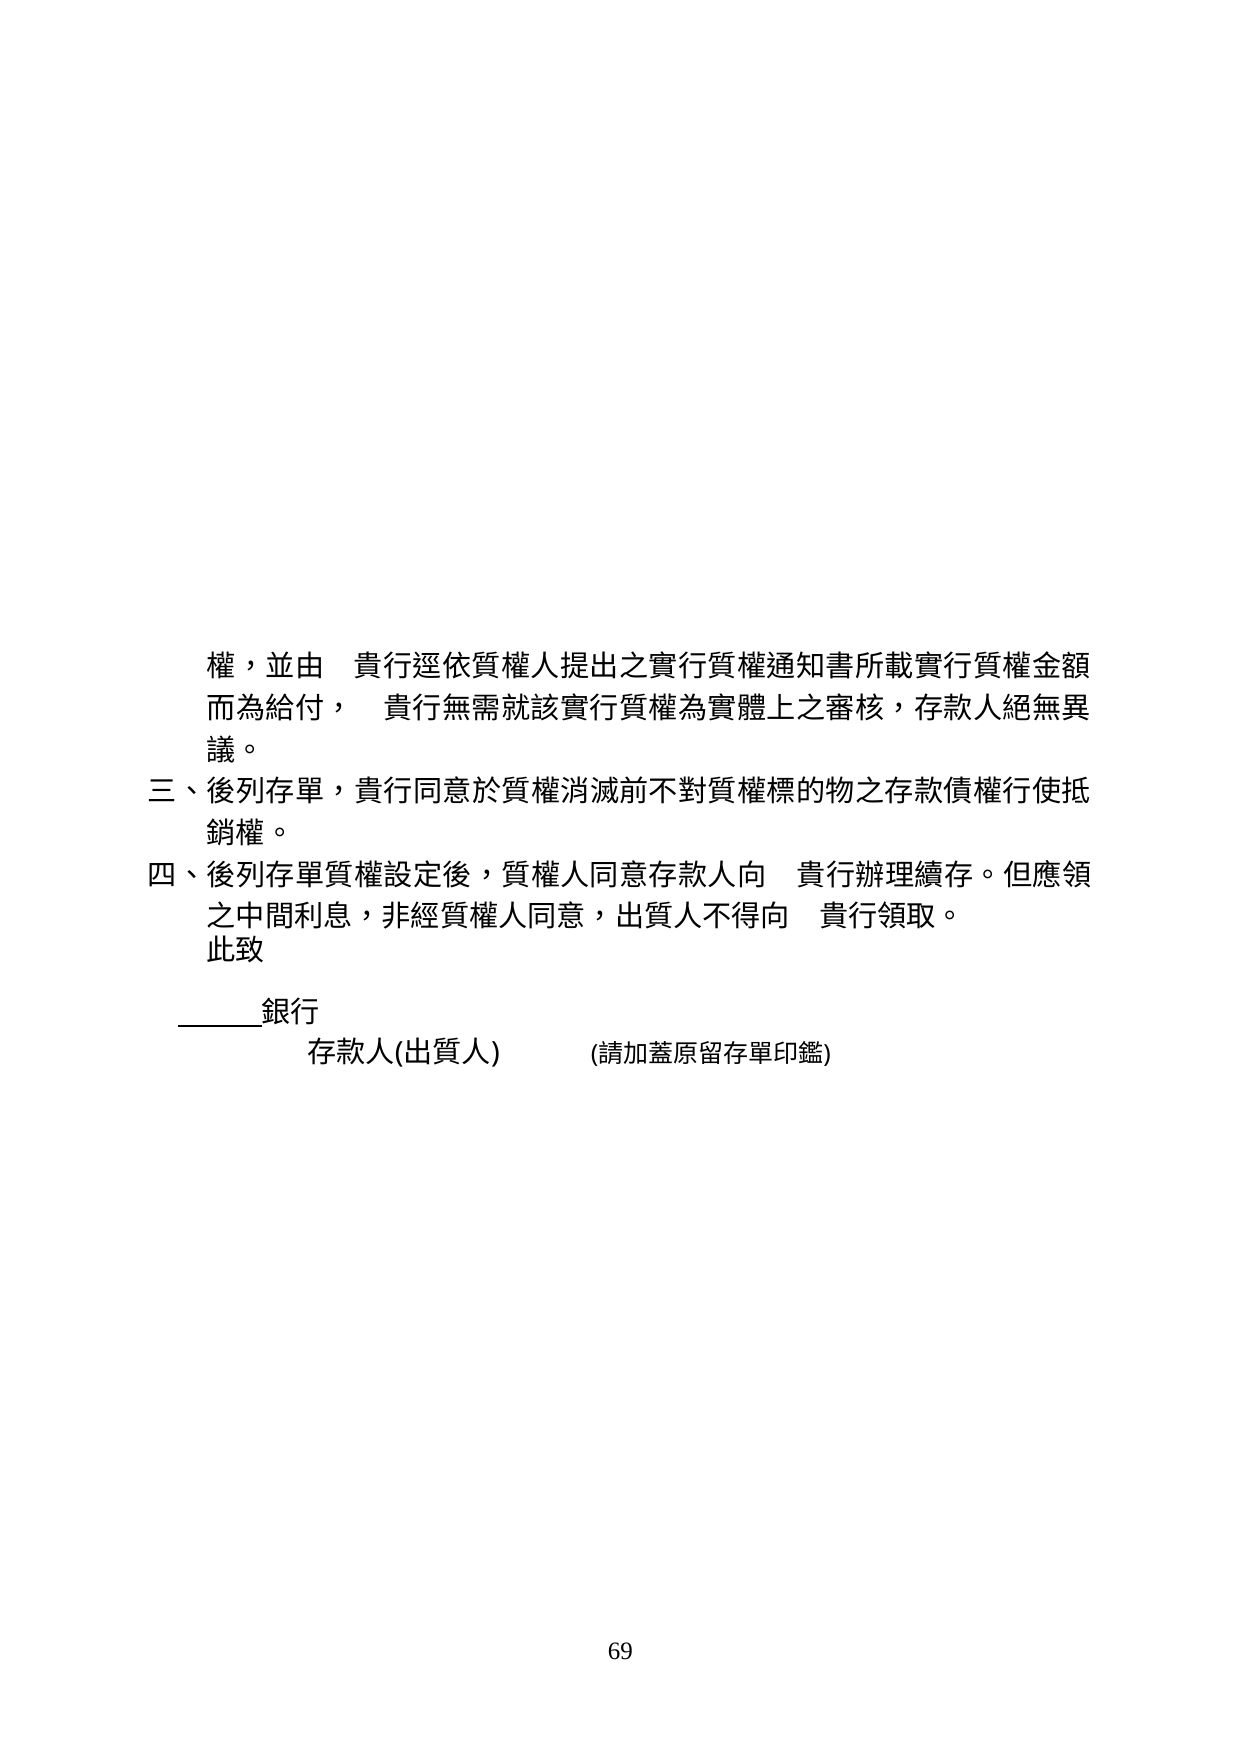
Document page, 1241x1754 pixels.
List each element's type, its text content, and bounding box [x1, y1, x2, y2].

text 存款人(出質人) (請加蓋原留存單印鑑) [148, 1029, 1092, 1071]
text 權，並由 貴行逕依質權人提出之實行質權通知書所載實行質權金額而為給付， 貴行無需就該實行質權為實體上之審核，存款人絕無異議。 [148, 643, 1092, 768]
text 此致 [148, 935, 1092, 966]
text 銀行 [148, 998, 1092, 1029]
text 三、後列存單，貴行同意於質權消滅前不對質權標的物之存款債權行使抵銷權。 [148, 768, 1092, 852]
text 四、後列存單質權設定後，質權人同意存款人向 貴行辦理續存。但應領之中間利息，非經質權人同意，出質人不得向 貴行領取。 [148, 852, 1092, 935]
